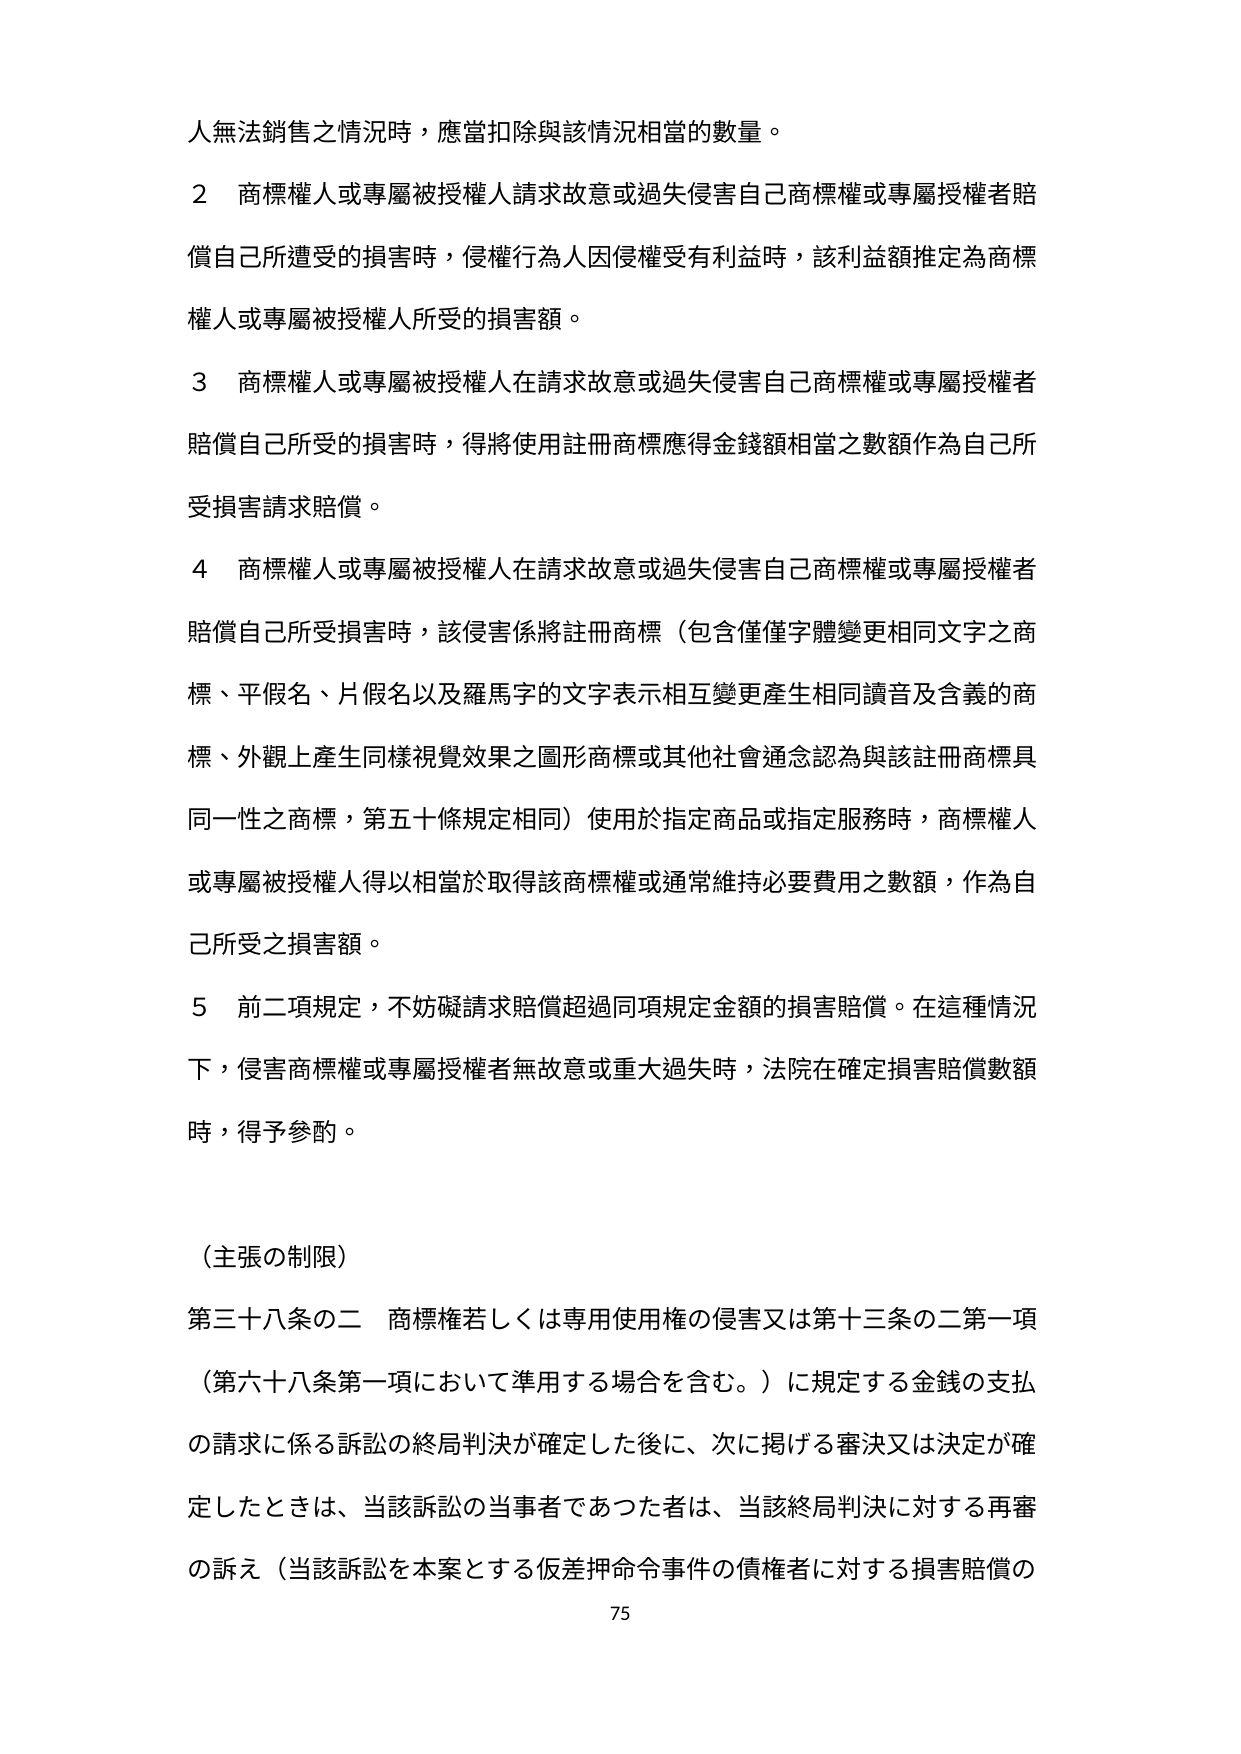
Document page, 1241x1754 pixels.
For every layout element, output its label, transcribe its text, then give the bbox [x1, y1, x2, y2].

text 人無法銷售之情況時，應當扣除與該情況相當的數量。 [187, 89, 1053, 151]
text ４ 商標權人或專屬被授權人在請求故意或過失侵害自己商標權或專屬授權者賠償自己所受損害時，該侵害係將註冊商標（包含僅僅字體變更相同文字之商標、平假名、片假名以及羅馬字的文字表示相互變更產生相同讀音及含義的商標、外觀上產生同樣視覺效果之圖形商標或其他社會通念認為與該註冊商標具同一性之商標，第五十條規定相同）使用於指定商品或指定服務時，商標權人或專屬被授權人得以相當於取得該商標權或通常維持必要費用之數額，作為自己所受之損害額。 [187, 526, 1053, 964]
text （主張の制限） [187, 1214, 1053, 1276]
text ３ 商標權人或專屬被授權人在請求故意或過失侵害自己商標權或專屬授權者賠償自己所受的損害時，得將使用註冊商標應得金錢額相當之數額作為自己所受損害請求賠償。 [187, 339, 1053, 526]
text 第三十八条の二 商標権若しくは専用使用権の侵害又は第十三条の二第一項（第六十八条第一項において準用する場合を含む。）に規定する金銭の支払の請求に係る訴訟の終局判決が確定した後に、次に掲げる審決又は決定が確定したときは、当該訴訟の当事者であつた者は、当該終局判決に対する再審の訴え（当該訴訟を本案とする仮差押命令事件の債権者に対する損害賠償の [187, 1276, 1053, 1589]
text ２ 商標權人或專屬被授權人請求故意或過失侵害自己商標權或專屬授權者賠償自己所遭受的損害時，侵權行為人因侵權受有利益時，該利益額推定為商標權人或專屬被授權人所受的損害額。 [187, 151, 1053, 339]
text ５ 前二項規定，不妨礙請求賠償超過同項規定金額的損害賠償。在這種情況下，侵害商標權或專屬授權者無故意或重大過失時，法院在確定損害賠償數額時，得予參酌。 [187, 964, 1053, 1151]
